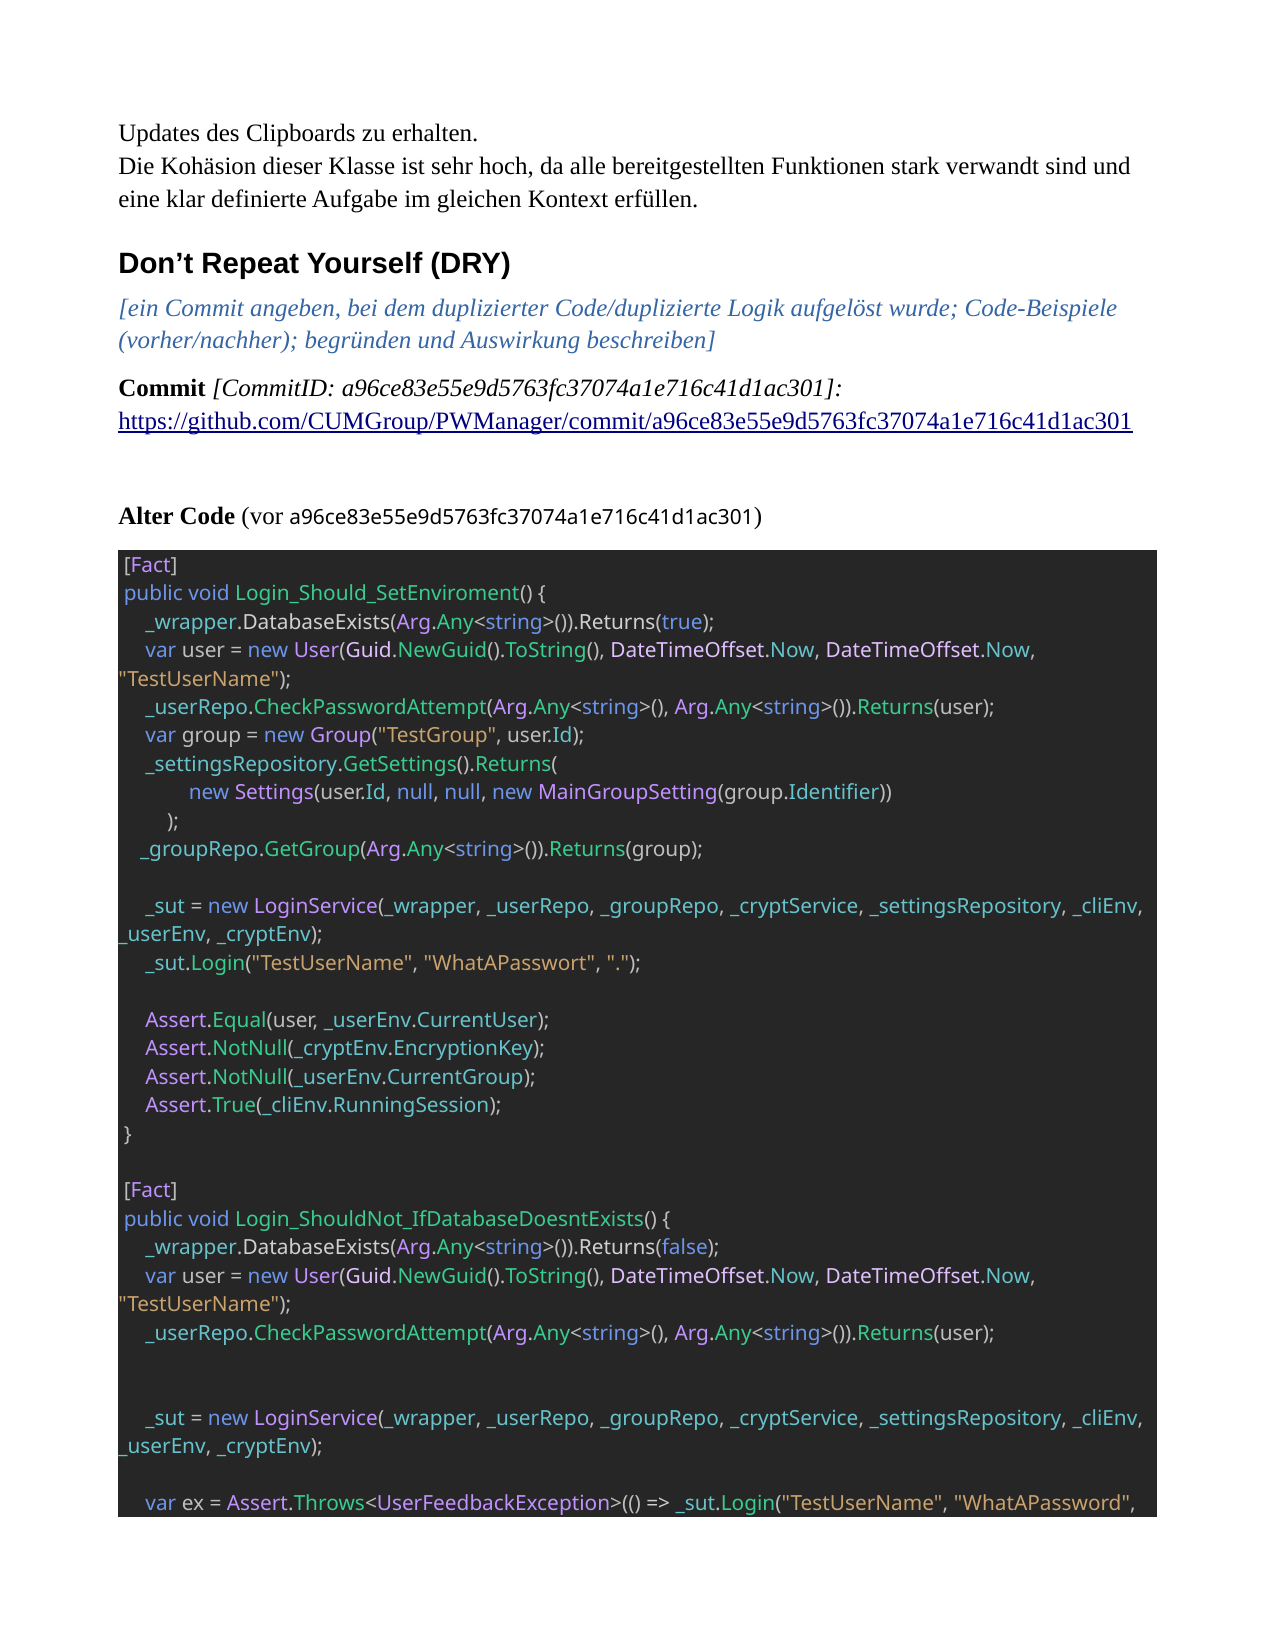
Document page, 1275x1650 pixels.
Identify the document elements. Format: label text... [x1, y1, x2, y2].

subtitle Don’t Repeat Yourself (DRY) [118, 246, 1157, 280]
text [Fact] public void Login_Should_SetEnviroment() { _wrapper.DatabaseExists(Arg.Any<string>()).Returns(true); var user = new User(Guid.NewGuid().ToString(), DateTimeOffset.Now, DateTimeOffset.Now, "TestUserName"); _userRepo.CheckPasswordAttempt(Arg.Any<string>(), Arg.Any<string>()).Returns(user); var group = new Group("TestGroup", user.Id); _settingsRepository.GetSettings().Returns( new Settings(user.Id, null, null, new MainGroupSetting(group.Identifier)) ); _groupRepo.GetGroup(Arg.Any<string>()).Returns(group); _sut = new LoginService(_wrapper, _userRepo, _groupRepo, _cryptService, _settingsRepository, _cliEnv, _userEnv, _cryptEnv); _sut.Login("TestUserName", "WhatAPasswort", "."); Assert.Equal(user, _userEnv.CurrentUser); Assert.NotNull(_cryptEnv.EncryptionKey); Assert.NotNull(_userEnv.CurrentGroup); Assert.True(_cliEnv.RunningSession); } [Fact] public void Login_ShouldNot_IfDatabaseDoesntExists() { _wrapper.DatabaseExists(Arg.Any<string>()).Returns(false); var user = new User(Guid.NewGuid().ToString(), DateTimeOffset.Now, DateTimeOffset.Now, "TestUserName"); _userRepo.CheckPasswordAttempt(Arg.Any<string>(), Arg.Any<string>()).Returns(user); _sut = new LoginService(_wrapper, _userRepo, _groupRepo, _cryptService, _settingsRepository, _cliEnv, _userEnv, _cryptEnv); var ex = Assert.Throws<UserFeedbackException>(() => _sut.Login("TestUserName", "WhatAPassword", [118, 550, 1157, 1517]
text Commit [CommitID: a96ce83e55e9d5763fc37074a1e716c41d1ac301]: https://github.com/CUMGroup/PWManager/commit/a96ce83e55e9d5763fc37074a1e716c41d1ac301 [118, 373, 1157, 435]
text [ein Commit angeben, bei dem duplizierter Code/duplizierte Logik aufgelöst wurde; Code-Beispiele (vorher/nachher); begründen und Auswirkung beschreiben] [118, 293, 1157, 354]
text Updates des Clipboards zu erhalten. Die Kohäsion dieser Klasse ist sehr hoch, da alle bereitgestellten Funktionen stark verwandt sind und eine klar definierte Aufgabe im gleichen Kontext erfüllen. [118, 118, 1157, 213]
text Alter Code (vor a96ce83e55e9d5763fc37074a1e716c41d1ac301) [118, 501, 1157, 531]
